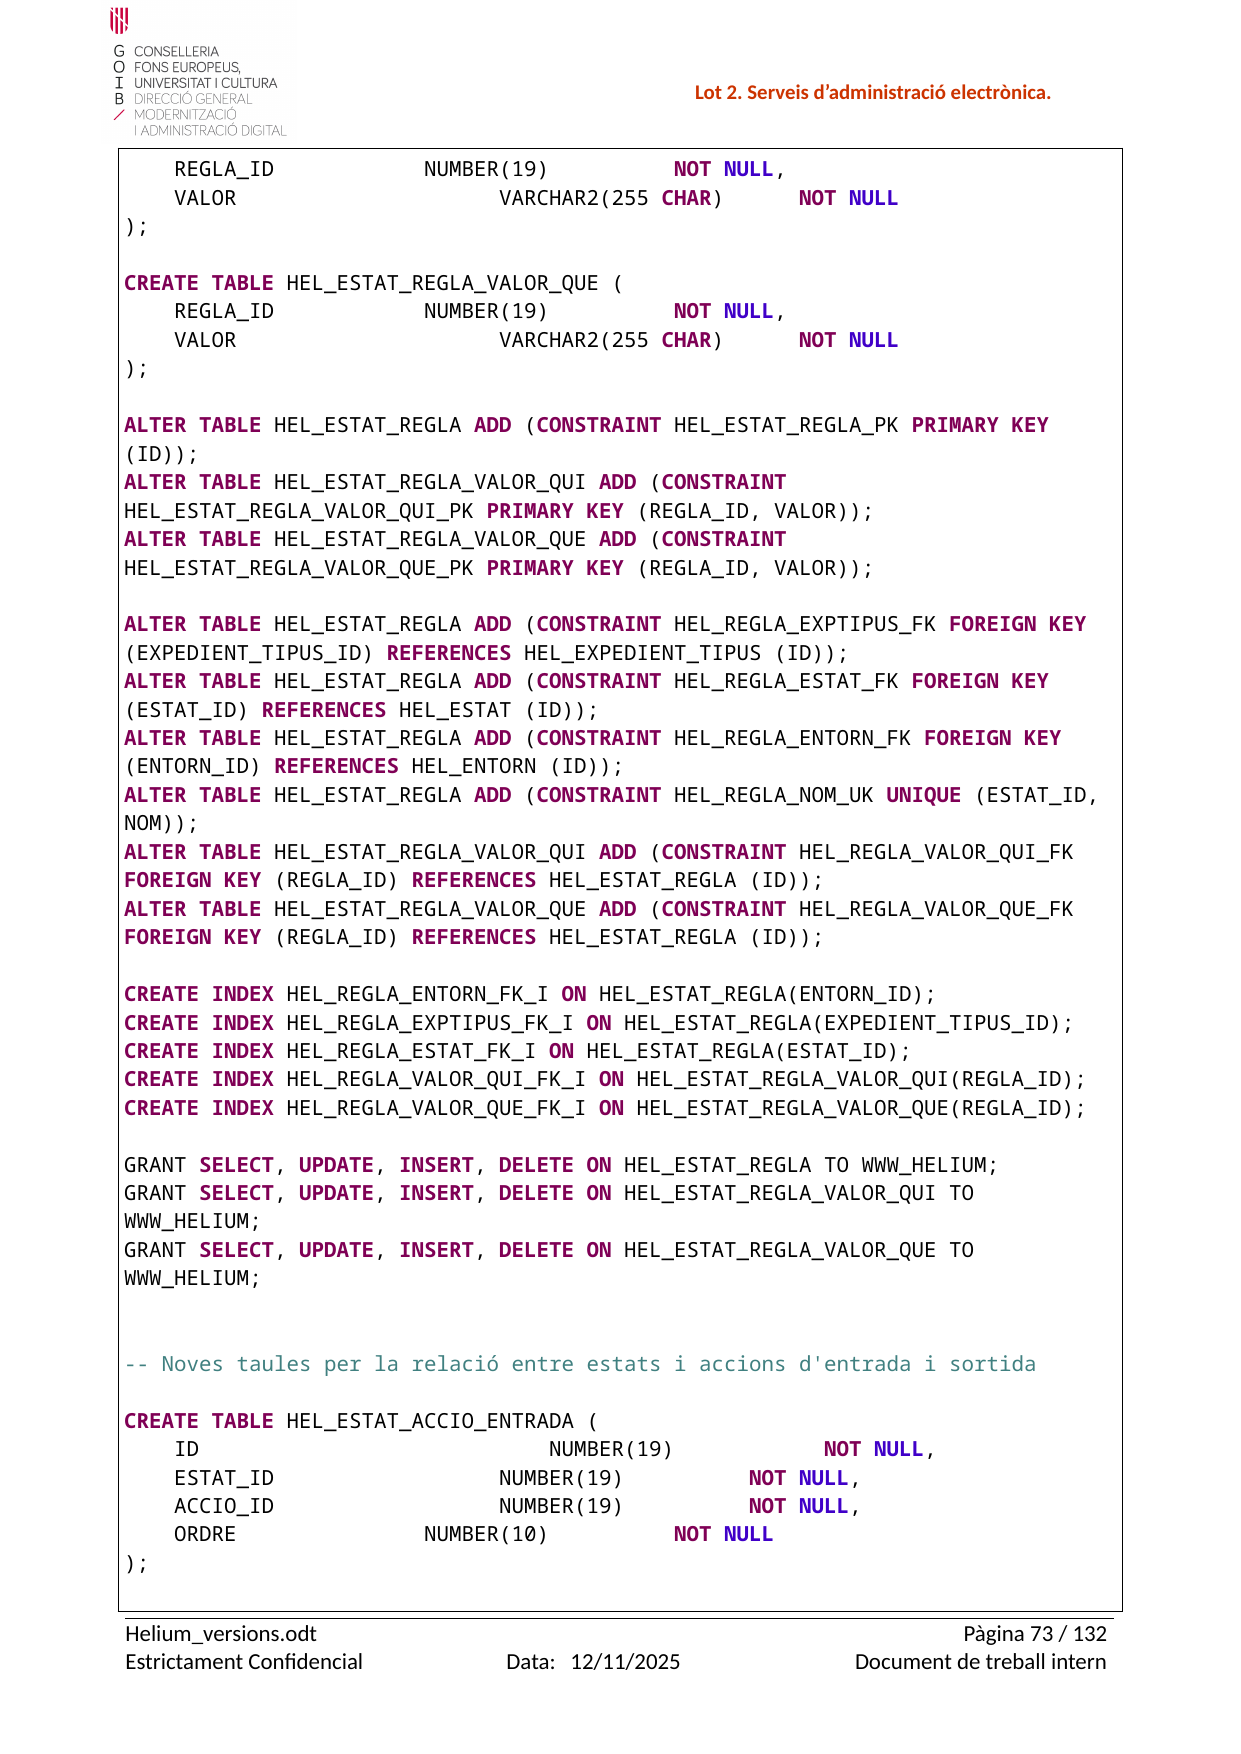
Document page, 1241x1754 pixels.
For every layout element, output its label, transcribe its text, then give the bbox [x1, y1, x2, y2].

picture [100, 0, 297, 144]
table_header REGLA_ID NUMBER(19) NOT NULL, VALOR VARCHAR2(255 CHAR) NOT NULL ); CREATE TABLE HEL_ESTAT_REGLA_VALOR_QUE ( REGLA_ID NUMBER(19) NOT NULL, VALOR VARCHAR2(255 CHAR) NOT NULL ); ALTER TABLE HEL_ESTAT_REGLA ADD (CONSTRAINT HEL_ESTAT_REGLA_PK PRIMARY KEY (ID)); ALTER TABLE HEL_ESTAT_REGLA_VALOR_QUI ADD (CONSTRAINT HEL_ESTAT_REGLA_VALOR_QUI_PK PRIMARY KEY (REGLA_ID, VALOR)); ALTER TABLE HEL_ESTAT_REGLA_VALOR_QUE ADD (CONSTRAINT HEL_ESTAT_REGLA_VALOR_QUE_PK PRIMARY KEY (REGLA_ID, VALOR)); ALTER TABLE HEL_ESTAT_REGLA ADD (CONSTRAINT HEL_REGLA_EXPTIPUS_FK FOREIGN KEY (EXPEDIENT_TIPUS_ID) REFERENCES HEL_EXPEDIENT_TIPUS (ID)); ALTER TABLE HEL_ESTAT_REGLA ADD (CONSTRAINT HEL_REGLA_ESTAT_FK FOREIGN KEY (ESTAT_ID) REFERENCES HEL_ESTAT (ID)); ALTER TABLE HEL_ESTAT_REGLA ADD (CONSTRAINT HEL_REGLA_ENTORN_FK FOREIGN KEY (ENTORN_ID) REFERENCES HEL_ENTORN (ID)); ALTER TABLE HEL_ESTAT_REGLA ADD (CONSTRAINT HEL_REGLA_NOM_UK UNIQUE (ESTAT_ID, NOM)); ALTER TABLE HEL_ESTAT_REGLA_VALOR_QUI ADD (CONSTRAINT HEL_REGLA_VALOR_QUI_FK FOREIGN KEY (REGLA_ID) REFERENCES HEL_ESTAT_REGLA (ID)); ALTER TABLE HEL_ESTAT_REGLA_VALOR_QUE ADD (CONSTRAINT HEL_REGLA_VALOR_QUE_FK FOREIGN KEY (REGLA_ID) REFERENCES HEL_ESTAT_REGLA (ID)); CREATE INDEX HEL_REGLA_ENTORN_FK_I ON HEL_ESTAT_REGLA(ENTORN_ID); CREATE INDEX HEL_REGLA_EXPTIPUS_FK_I ON HEL_ESTAT_REGLA(EXPEDIENT_TIPUS_ID); CREATE INDEX HEL_REGLA_ESTAT_FK_I ON HEL_ESTAT_REGLA(ESTAT_ID); CREATE INDEX HEL_REGLA_VALOR_QUI_FK_I ON HEL_ESTAT_REGLA_VALOR_QUI(REGLA_ID); CREATE INDEX HEL_REGLA_VALOR_QUE_FK_I ON HEL_ESTAT_REGLA_VALOR_QUE(REGLA_ID); GRANT SELECT, UPDATE, INSERT, DELETE ON HEL_ESTAT_REGLA TO WWW_HELIUM; GRANT SELECT, UPDATE, INSERT, DELETE ON HEL_ESTAT_REGLA_VALOR_QUI TO WWW_HELIUM; GRANT SELECT, UPDATE, INSERT, DELETE ON HEL_ESTAT_REGLA_VALOR_QUE TO WWW_HELIUM; -- Noves taules per la relació entre estats i accions d'entrada i sortida CREATE TABLE HEL_ESTAT_ACCIO_ENTRADA ( ID NUMBER(19) NOT NULL, ESTAT_ID NUMBER(19) NOT NULL, ACCIO_ID NUMBER(19) NOT NULL, ORDRE NUMBER(10) NOT NULL ); [119, 149, 1122, 1611]
